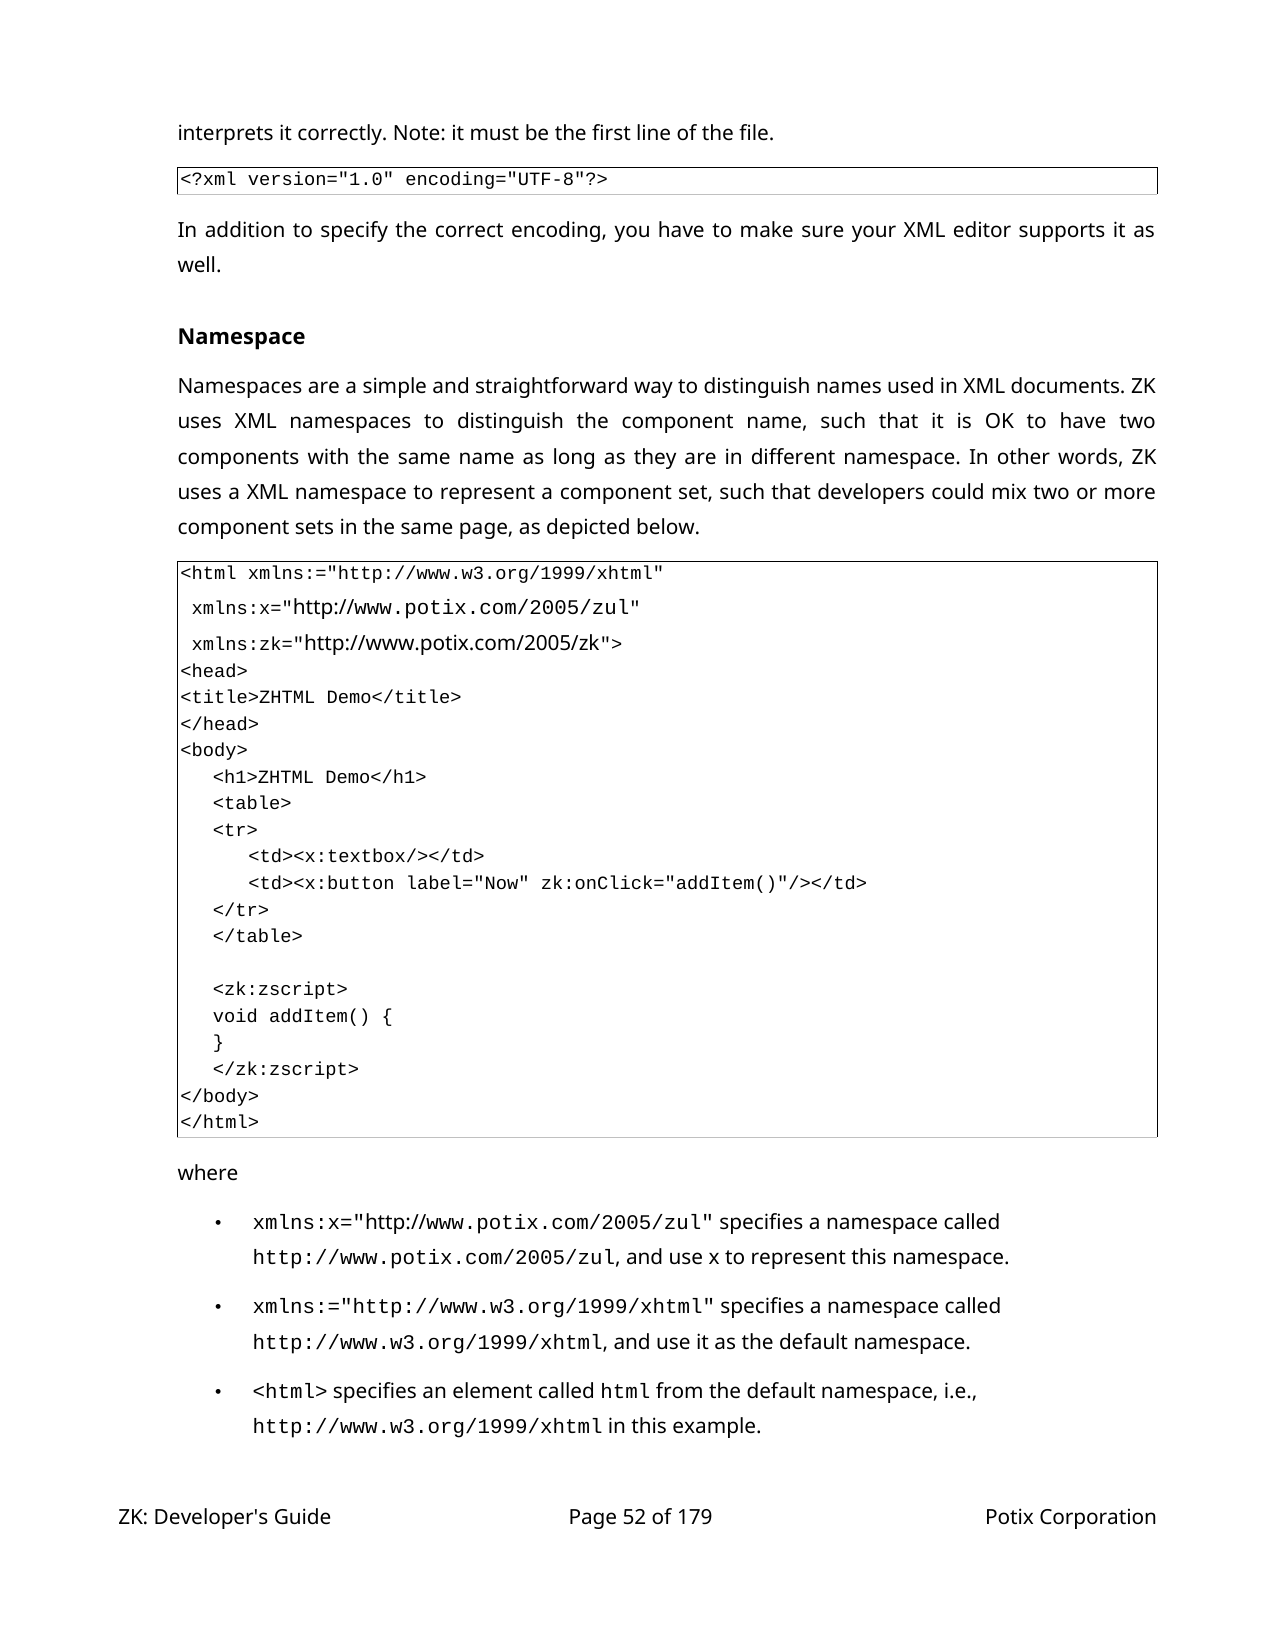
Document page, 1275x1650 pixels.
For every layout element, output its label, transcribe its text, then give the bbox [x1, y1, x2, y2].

text <?xml version="1.0" encoding="UTF-8"?> [178, 168, 1157, 194]
list xmlns:="http://www.w3.org/1999/xhtml" specifies a namespace called http://www.w3.org/1999/xhtml, and use it as the default namespace. [215, 1291, 1157, 1356]
list xmlns:x="http://www.potix.com/2005/zul" specifies a namespace called http://www.potix.com/2005/zul, and use x to represent this namespace. [215, 1207, 1157, 1271]
list <html> specifies an element called html from the default namespace, i.e., http://www.w3.org/1999/xhtml in this example. [215, 1376, 1157, 1440]
text In addition to specify the correct encoding, you have to make sure your XML editor supports it as well. [177, 215, 1157, 278]
subtitle Namespace [177, 321, 1157, 351]
text Namespaces are a simple and straightforward way to distinguish names used in XML documents. ZK uses XML namespaces to distinguish the component name, such that it is OK to have two components with the same name as long as they are in different namespace. In other words, ZK uses a XML namespace to represent a component set, such that developers could mix two or more component sets in the same page, as depicted below. [177, 371, 1157, 541]
text <html xmlns:="http://www.w3.org/1999/xhtml" xmlns:x="http://www.potix.com/2005/zul" xmlns:zk="http://www.potix.com/2005/zk"> <head> <title>ZHTML Demo</title> </head> <body> <h1>ZHTML Demo</h1> <table> <tr> <td><x:textbox/></td> <td><x:button label="Now" zk:onClick="addItem()"/></td> </tr> </table> <zk:zscript> void addItem() { } </zk:zscript> </body> </html> [178, 562, 1157, 1137]
text where [177, 1158, 1157, 1186]
text interprets it correctly. Note: it must be the first line of the file. [177, 118, 1157, 146]
